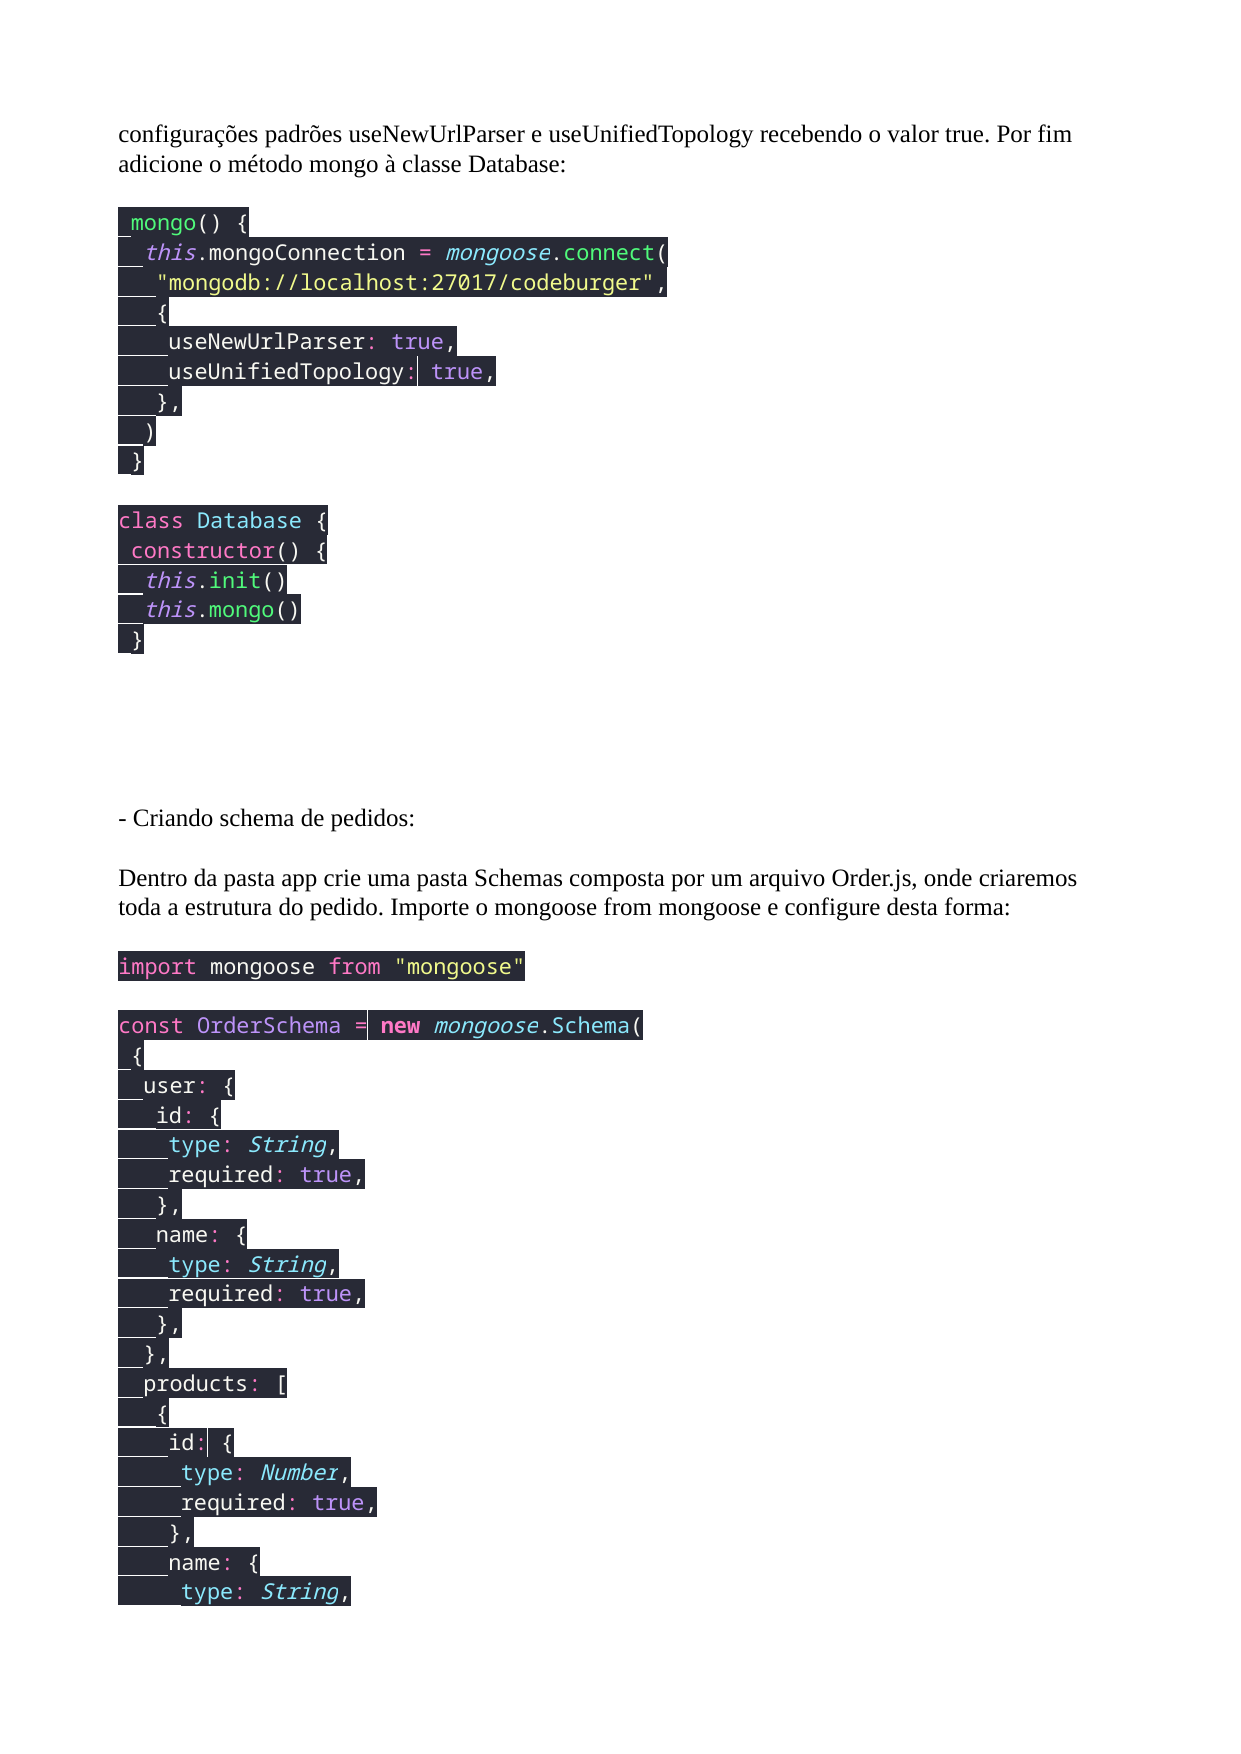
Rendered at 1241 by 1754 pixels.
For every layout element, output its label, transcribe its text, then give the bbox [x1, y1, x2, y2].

text const OrderSchema = new mongoose.Schema( [118, 1010, 1122, 1040]
text useNewUrlParser: true, [118, 326, 1122, 356]
text }, [118, 386, 1122, 416]
text }, [118, 1517, 1122, 1547]
text this.mongo() [118, 594, 1122, 624]
text - Criando schema de pedidos: [118, 802, 1122, 832]
text required: true, [118, 1159, 1122, 1189]
text } [118, 446, 1122, 475]
text class Database { [118, 505, 1122, 535]
text this.init() [118, 564, 1122, 594]
text }, [118, 1189, 1122, 1219]
text }, [118, 1338, 1122, 1368]
text mongo() { [118, 207, 1122, 237]
text name: { [118, 1547, 1122, 1576]
text products: [ [118, 1368, 1122, 1398]
text Dentro da pasta app crie uma pasta Schemas composta por um arquivo Order.js, onde criaremos toda a estrutura do pedido. Importe o mongoose from mongoose e configure desta forma: [118, 862, 1122, 921]
text type: String, [118, 1249, 1122, 1278]
text "mongodb://localhost:27017/codeburger", [118, 267, 1122, 297]
text import mongoose from "mongoose" [118, 951, 1122, 981]
text id: { [118, 1100, 1122, 1129]
text constructor() { [118, 535, 1122, 564]
text { [118, 1040, 1122, 1070]
text required: true, [118, 1487, 1122, 1517]
text type: String, [118, 1129, 1122, 1159]
text user: { [118, 1070, 1122, 1100]
text type: String, [118, 1576, 1122, 1606]
text type: Number, [118, 1457, 1122, 1487]
text name: { [118, 1219, 1122, 1249]
text required: true, [118, 1278, 1122, 1308]
text ) [118, 416, 1122, 446]
text this.mongoConnection = mongoose.connect( [118, 237, 1122, 267]
text }, [118, 1308, 1122, 1338]
text { [118, 297, 1122, 326]
text useUnifiedTopology: true, [118, 356, 1122, 386]
text configurações padrões useNewUrlParser e useUnifiedTopology recebendo o valor true. Por fim adicione o método mongo à classe Database: [118, 118, 1122, 177]
text id: { [118, 1427, 1122, 1457]
text { [118, 1398, 1122, 1427]
text } [118, 624, 1122, 654]
